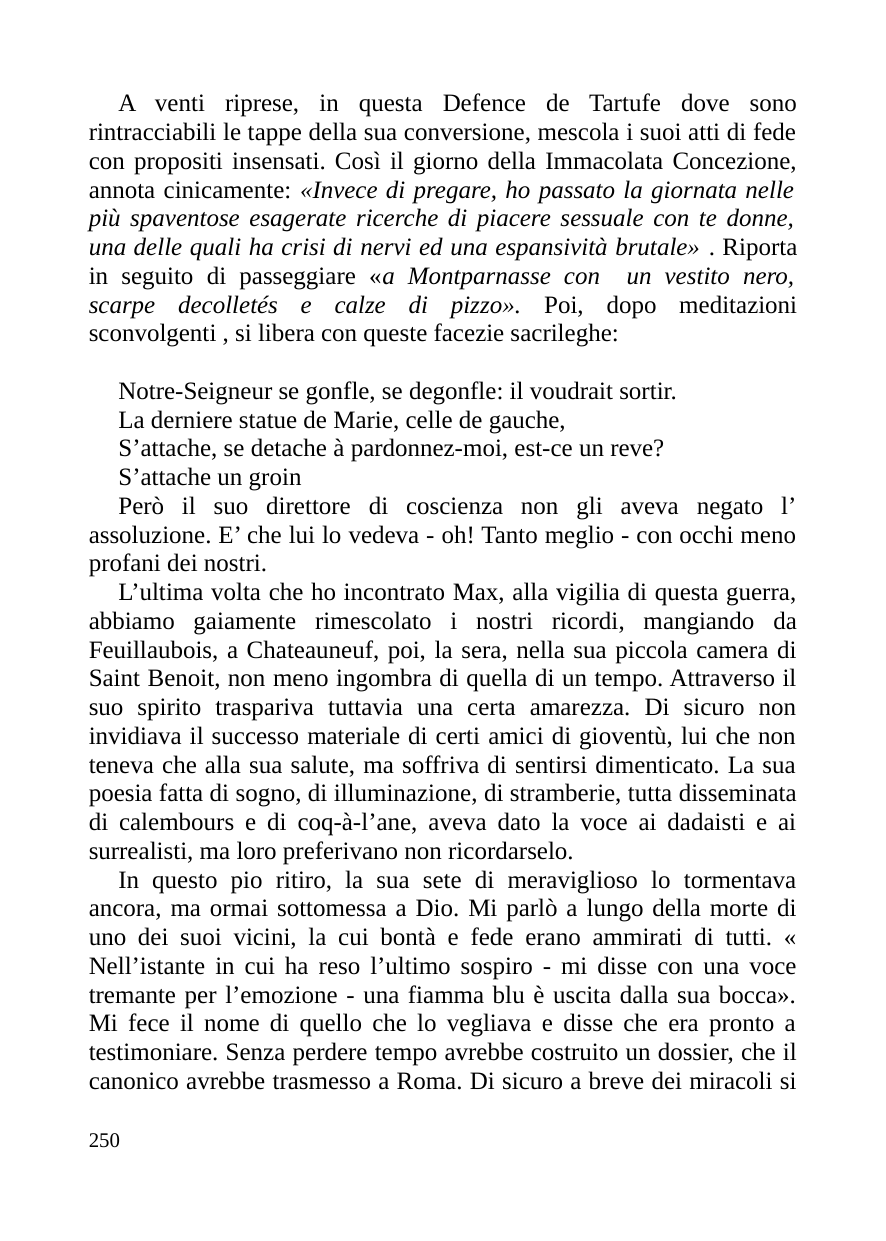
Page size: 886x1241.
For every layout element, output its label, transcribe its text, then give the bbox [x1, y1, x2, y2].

text Notre-Seigneur se gonfle, se degonfle: il voudrait sortir. [88, 376, 797, 405]
text L’ultima volta che ho incontrato Max, alla vigilia di questa guerra, abbiamo gaiamente rimescolato i nostri ricordi, mangiando da Feuillaubois, a Chateauneuf, poi, la sera, nella sua piccola camera di Saint Benoit, non meno ingombra di quella di un tempo. Attraverso il suo spirito traspariva tuttavia una certa amarezza. Di sicuro non invidiava il successo materiale di certi amici di gioventù, lui che non teneva che alla sua salute, ma soffriva di sentirsi dimenticato. La sua poesia fatta di sogno, di illuminazione, di stramberie, tutta disseminata di calembours e di coq-à-l’ane, aveva dato la voce ai dadaisti e ai surrealisti, ma loro preferivano non ricordarselo. [88, 577, 797, 865]
text S’attache, se detache à pardonnez-moi, est-ce un reve? [88, 433, 797, 462]
text S’attache un groin [88, 462, 797, 491]
text La derniere statue de Marie, celle de gauche, [88, 405, 797, 433]
text In questo pio ritiro, la sua sete di meraviglioso lo tormentava ancora, ma ormai sottomessa a Dio. Mi parlò a lungo della morte di uno dei suoi vicini, la cui bontà e fede erano ammirati di tutti. « Nell’istante in cui ha reso l’ultimo sospiro - mi disse con una voce tremante per l’emozione - una fiamma blu è uscita dalla sua bocca». Mi fece il nome di quello che lo vegliava e disse che era pronto a testimoniare. Senza perdere tempo avrebbe costruito un dossier, che il canonico avrebbe trasmesso a Roma. Di sicuro a breve dei miracoli si [88, 865, 797, 1095]
text A venti riprese, in questa Defence de Tartufe dove sono rintracciabili le tappe della sua conversione, mescola i suoi atti di fede con propositi insensati. Così il giorno della Immacolata Concezione, annota cinicamente: «Invece di pregare, ho passato la giornata nelle più spaventose esagerate ricerche di piacere sessuale con te donne, una delle quali ha crisi di nervi ed una espansività brutale» . Riporta in seguito di passeggiare «a Montparnasse con un vestito nero, scarpe decolletés e calze di pizzo». Poi, dopo meditazioni sconvolgenti , si libera con queste facezie sacrileghe: [88, 88, 797, 347]
text Però il suo direttore di coscienza non gli aveva negato l’ assoluzione. E’ che lui lo vedeva - oh! Tanto meglio - con occhi meno profani dei nostri. [88, 491, 797, 577]
